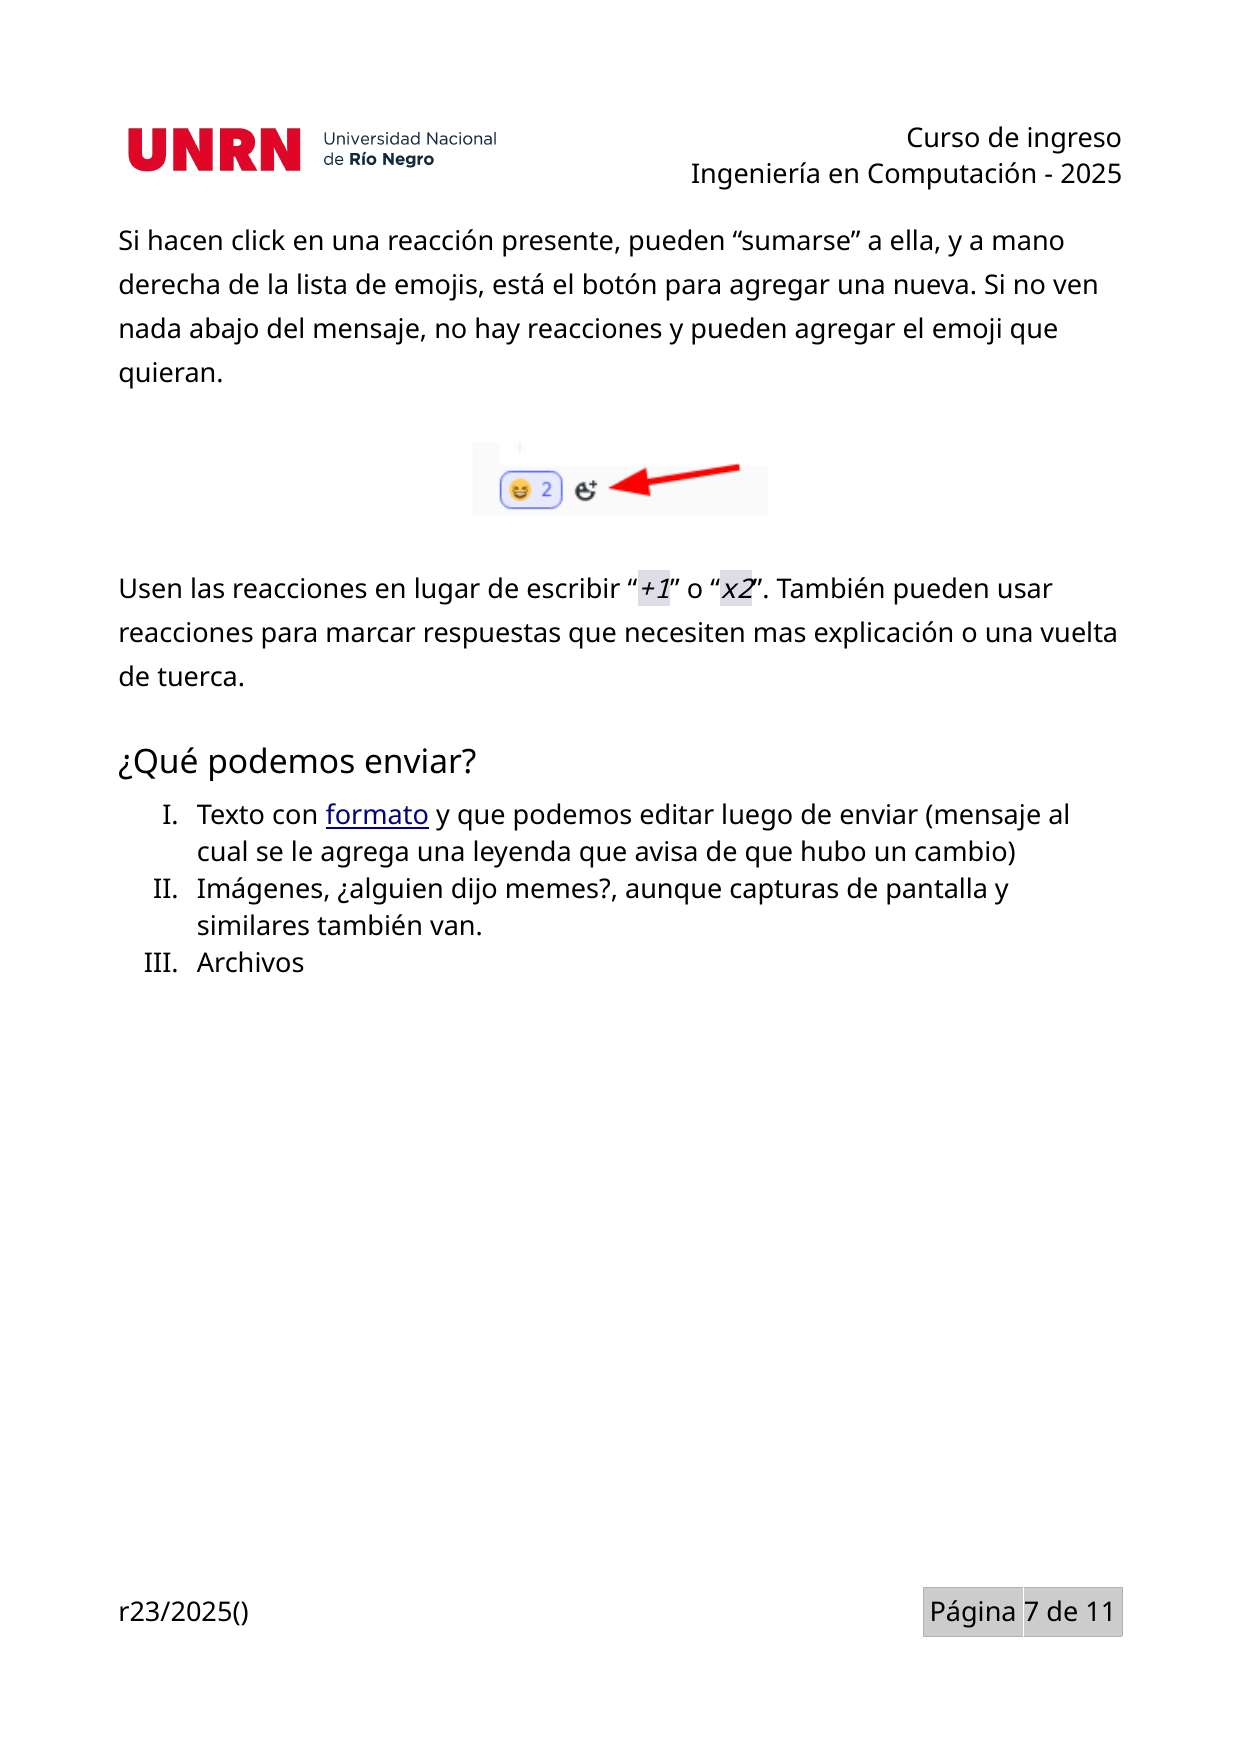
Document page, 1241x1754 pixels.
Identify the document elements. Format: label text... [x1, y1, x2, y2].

picture [118, 118, 505, 180]
text Si hacen click en una reacción presente, pueden “sumarse” a ella, y a mano derecha de la lista de emojis, está el botón para agregar una nueva. Si no ven nada abajo del mensaje, no hay reacciones y pueden agregar el emoji que quieran. [118, 221, 1122, 391]
list Archivos [178, 943, 1122, 980]
subtitle ¿Qué podemos enviar? [118, 737, 1122, 783]
text Usen las reacciones en lugar de escribir “+1” o “x2”. También pueden usar reacciones para marcar respuestas que necesiten mas explicación o una vuelta de tuerca. [118, 413, 1122, 695]
picture [472, 442, 768, 533]
list Texto con formato y que podemos editar luego de enviar (mensaje al cual se le agrega una leyenda que avisa de que hubo un cambio) [178, 796, 1122, 869]
list Imágenes, ¿alguien dijo memes?, aunque capturas de pantalla y similares también van. [178, 869, 1122, 943]
